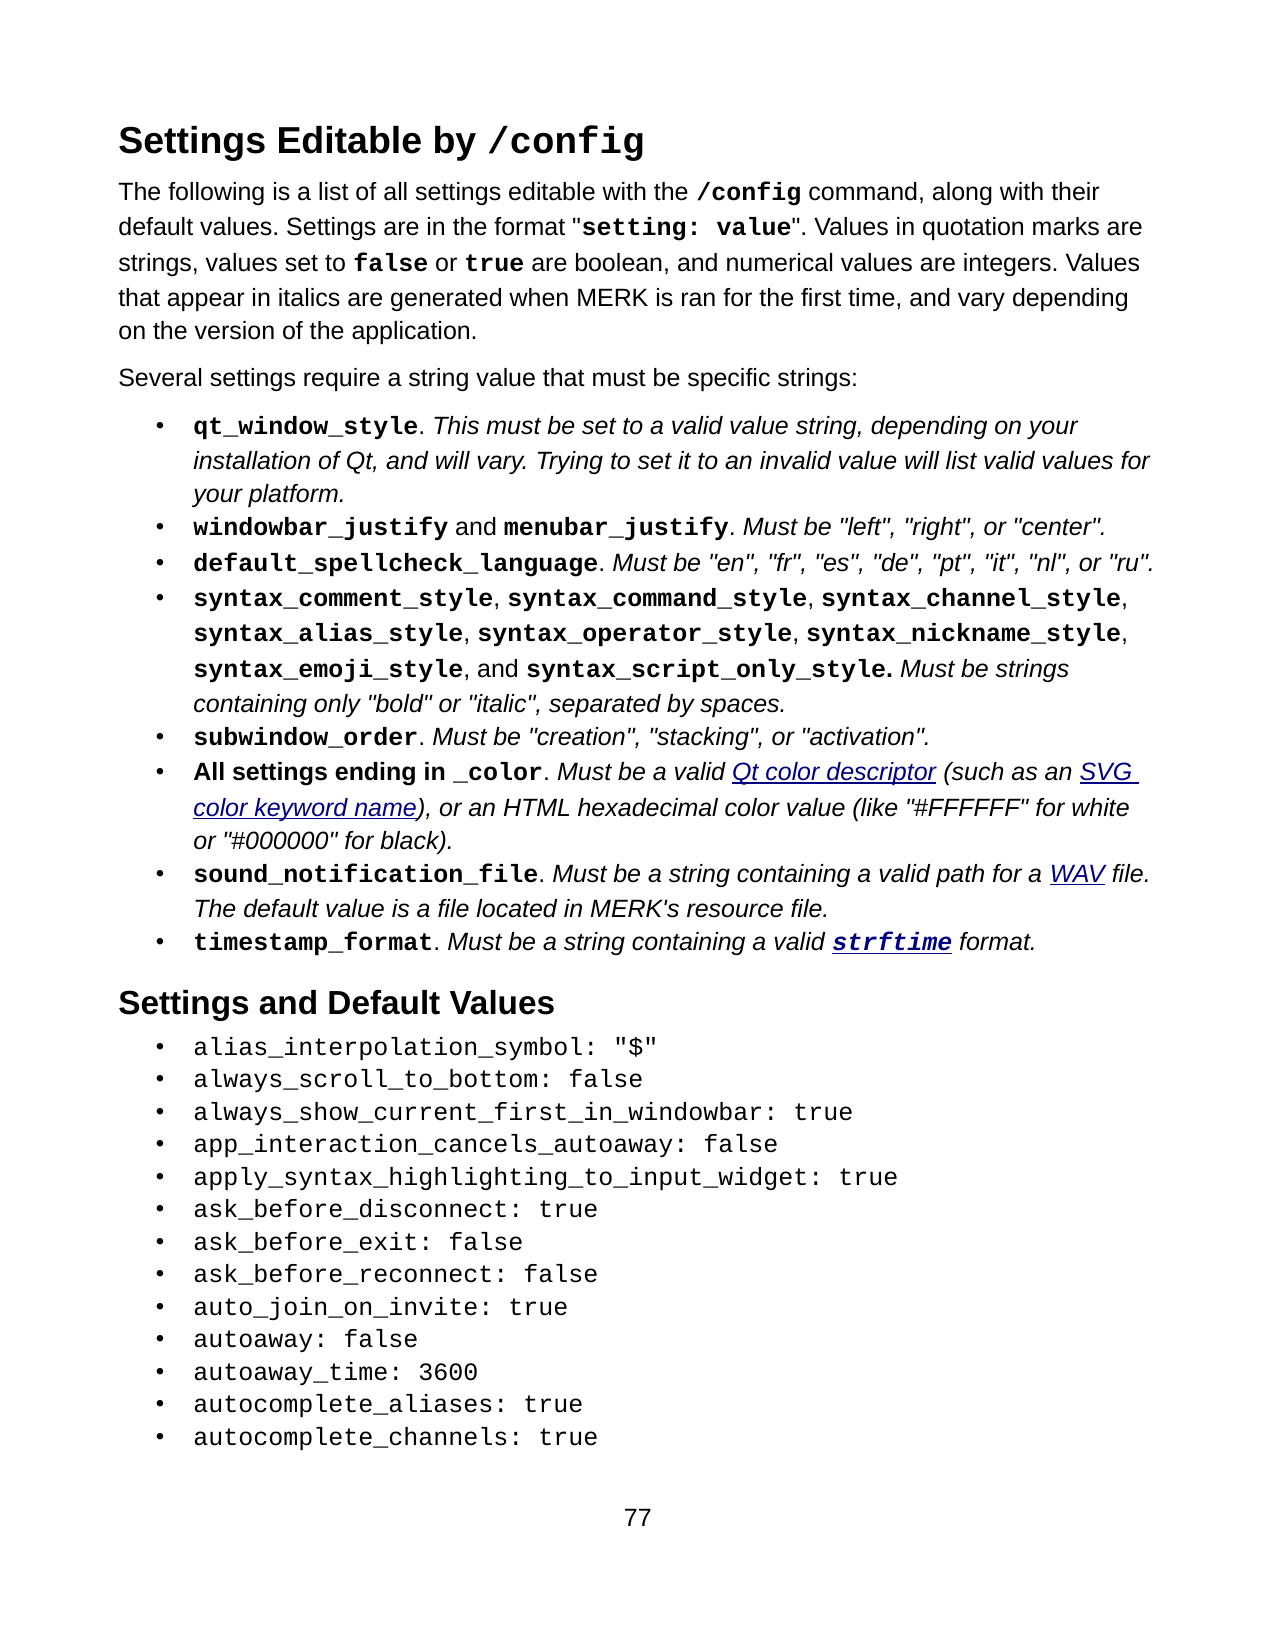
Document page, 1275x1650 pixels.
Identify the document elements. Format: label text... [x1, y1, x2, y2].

list alias_interpolation_symbol: "$" [156, 1034, 1157, 1062]
text The following is a list of all settings editable with the /config command, along with their default values. Settings are in the format "setting: value". Values in quotation marks are strings, values set to false or true are boolean, and numerical values are integers. Values that appear in italics are generated when MERK is ran for the first time, and vary depending on the version of the application. [118, 177, 1157, 344]
list app_interaction_cancels_autoaway: false [156, 1132, 1157, 1160]
list autoaway: false [156, 1327, 1157, 1355]
text Several settings require a string value that must be specific strings: [118, 363, 1157, 392]
list always_show_current_first_in_windowbar: true [156, 1099, 1157, 1127]
list apply_syntax_highlighting_to_input_widget: true [156, 1164, 1157, 1192]
list qt_window_style. This must be set to a valid value string, depending on your installation of Qt, and will vary. Trying to set it to an invalid value will list valid values for your platform. [156, 411, 1157, 508]
list ask_before_reconnect: false [156, 1262, 1157, 1290]
subtitle Settings and Default Values [118, 983, 1157, 1022]
list auto_join_on_invite: true [156, 1294, 1157, 1322]
list autocomplete_aliases: true [156, 1392, 1157, 1420]
list All settings ending in _color. Must be a valid Qt color descriptor (such as an SVG color keyword name), or an HTML hexadecimal color value (like "#FFFFFF" for white or "#000000" for black). [156, 757, 1157, 854]
subtitle Settings Editable by /config [118, 118, 1157, 164]
list ask_before_exit: false [156, 1229, 1157, 1257]
list subwindow_order. Must be "creation", "stacking", or "activation". [156, 722, 1157, 753]
list always_scroll_to_bottom: false [156, 1067, 1157, 1095]
list timestamp_format. Must be a string containing a valid strftime format. [156, 927, 1157, 958]
list default_spellcheck_language. Must be "en", "fr", "es", "de", "pt", "it", "nl", or "ru". [156, 548, 1157, 579]
list windowbar_justify and menubar_justify. Must be "left", "right", or "center". [156, 512, 1157, 543]
list syntax_comment_style, syntax_command_style, syntax_channel_style, syntax_alias_style, syntax_operator_style, syntax_nickname_style, syntax_emoji_style, and syntax_script_only_style. Must be strings containing only "bold" or "italic", separated by spaces. [156, 583, 1157, 718]
list ask_before_disconnect: true [156, 1197, 1157, 1225]
list autocomplete_channels: true [156, 1424, 1157, 1452]
list sound_notification_file. Must be a string containing a valid path for a WAV file. The default value is a file located in MERK's resource file. [156, 859, 1157, 923]
list autoaway_time: 3600 [156, 1359, 1157, 1387]
